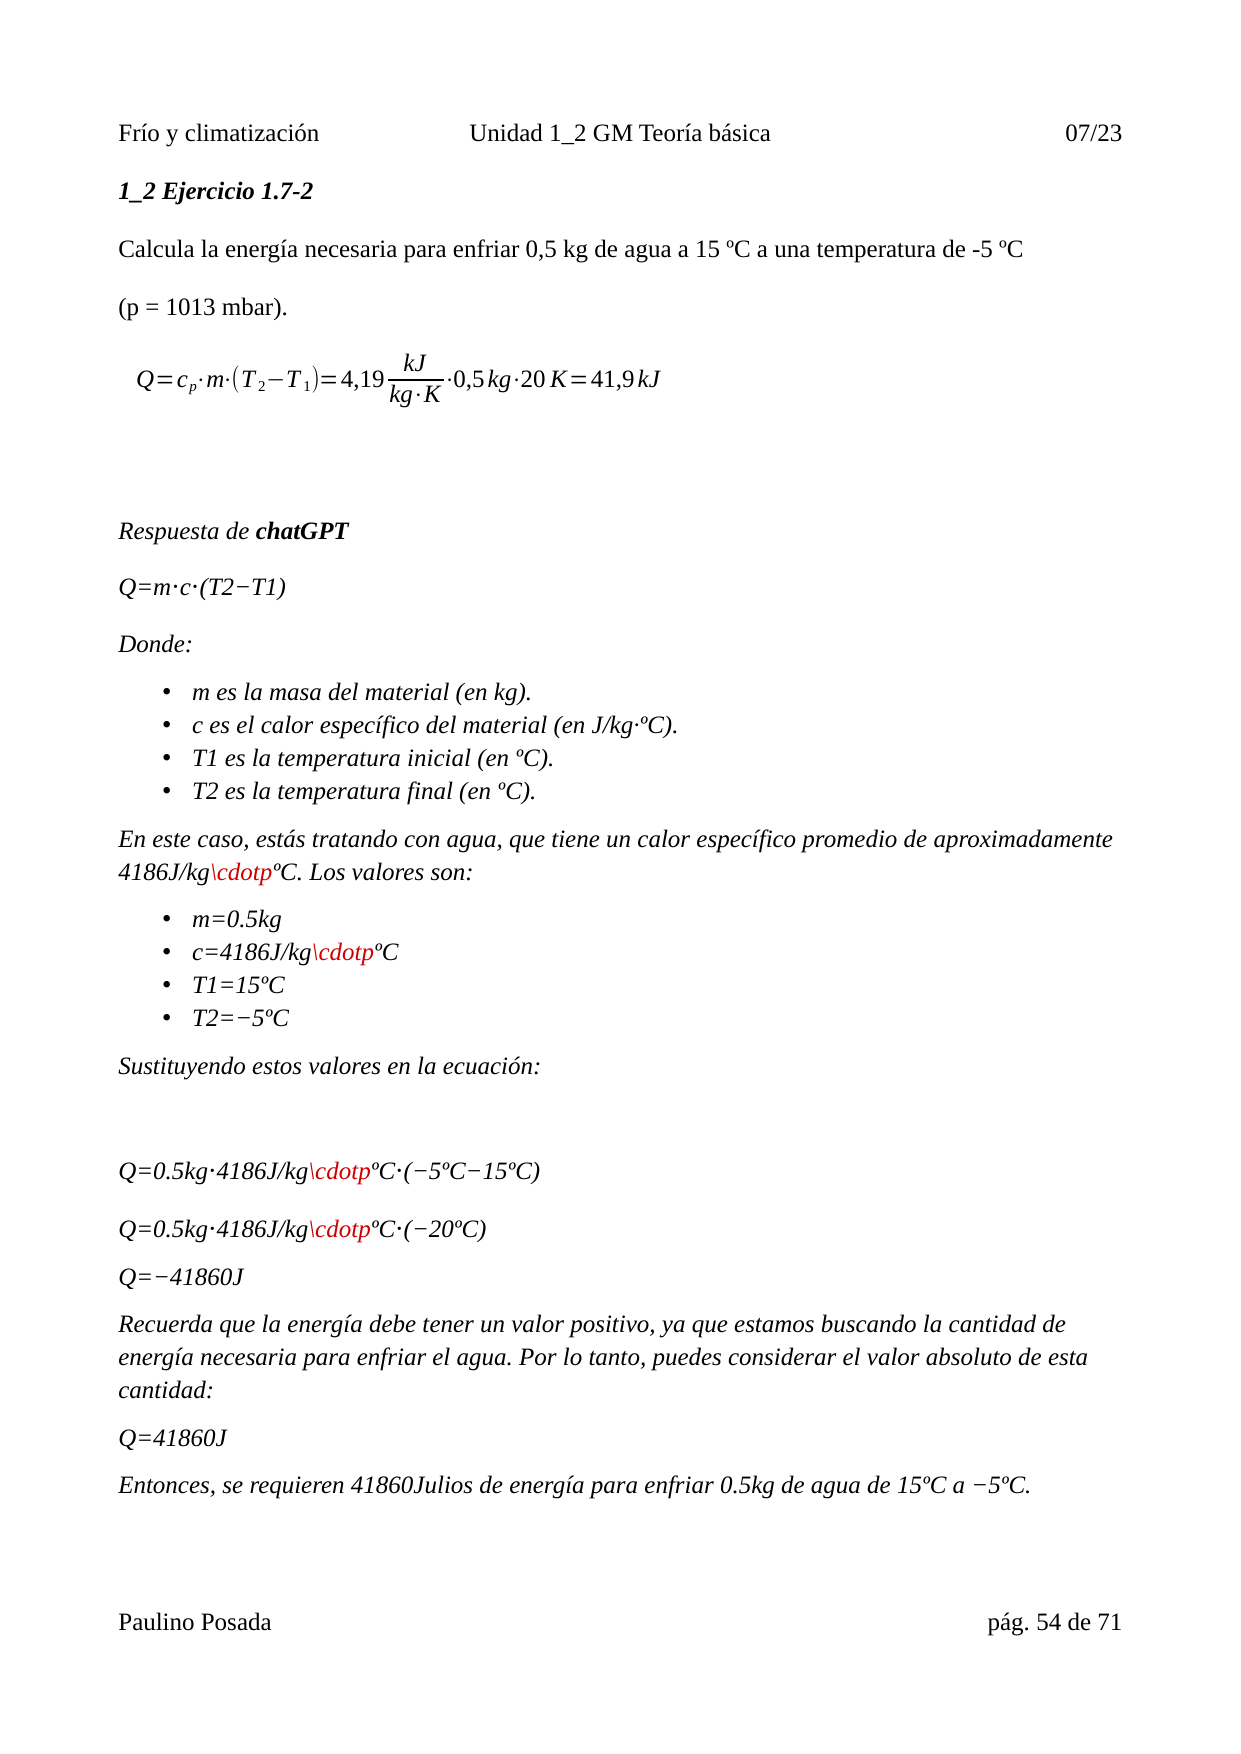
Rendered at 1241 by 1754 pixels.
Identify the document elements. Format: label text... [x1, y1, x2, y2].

list T2​=−5ºC [162, 1003, 1122, 1032]
text Q=0.5kg⋅4186J/kg\cdotpºC⋅(−5ºC−15ºC) [118, 1156, 1122, 1185]
text Entonces, se requieren 41860Julios de energía para enfriar 0.5kg de agua de 15ºC a −5ºC. [118, 1471, 1122, 1499]
text En este caso, estás tratando con agua, que tiene un calor específico promedio de aproximadamente 4186J/kg\cdotpºC. Los valores son: [118, 824, 1122, 886]
list T1​=15ºC [162, 970, 1122, 999]
text (p = 1013 mbar). [118, 292, 1122, 321]
text Recuerda que la energía debe tener un valor positivo, ya que estamos buscando la cantidad de energía necesaria para enfriar el agua. Por lo tanto, puedes considerar el valor absoluto de esta cantidad: [118, 1309, 1122, 1404]
list c es el calor específico del material (en J/kg·ºC). [162, 710, 1122, 739]
text Q=−41860J [118, 1262, 1122, 1290]
text 1_2 Ejercicio 1.7-2 [118, 176, 1122, 205]
text Q=0.5kg⋅4186J/kg\cdotpºC⋅(−20ºC) [118, 1214, 1122, 1243]
list c=4186J/kg\cdotpºC [162, 937, 1122, 966]
text Sustituyendo estos valores en la ecuación: [118, 1051, 1122, 1080]
text Respuesta de chatGPT [118, 516, 1122, 545]
list m es la masa del material (en kg). [162, 677, 1122, 706]
text Q=m⋅c⋅(T2​−T1​) [118, 572, 1122, 601]
text Calcula la energía necesaria para enfriar 0,5 kg de agua a 15 ºC a una temperatura de -5 ºC [118, 234, 1122, 263]
text Q=41860J [118, 1423, 1122, 1452]
list m=0.5kg [162, 904, 1122, 933]
text Donde: [118, 629, 1122, 658]
list T2​ es la temperatura final (en ºC). [162, 776, 1122, 805]
list T1​ es la temperatura inicial (en ºC). [162, 743, 1122, 772]
